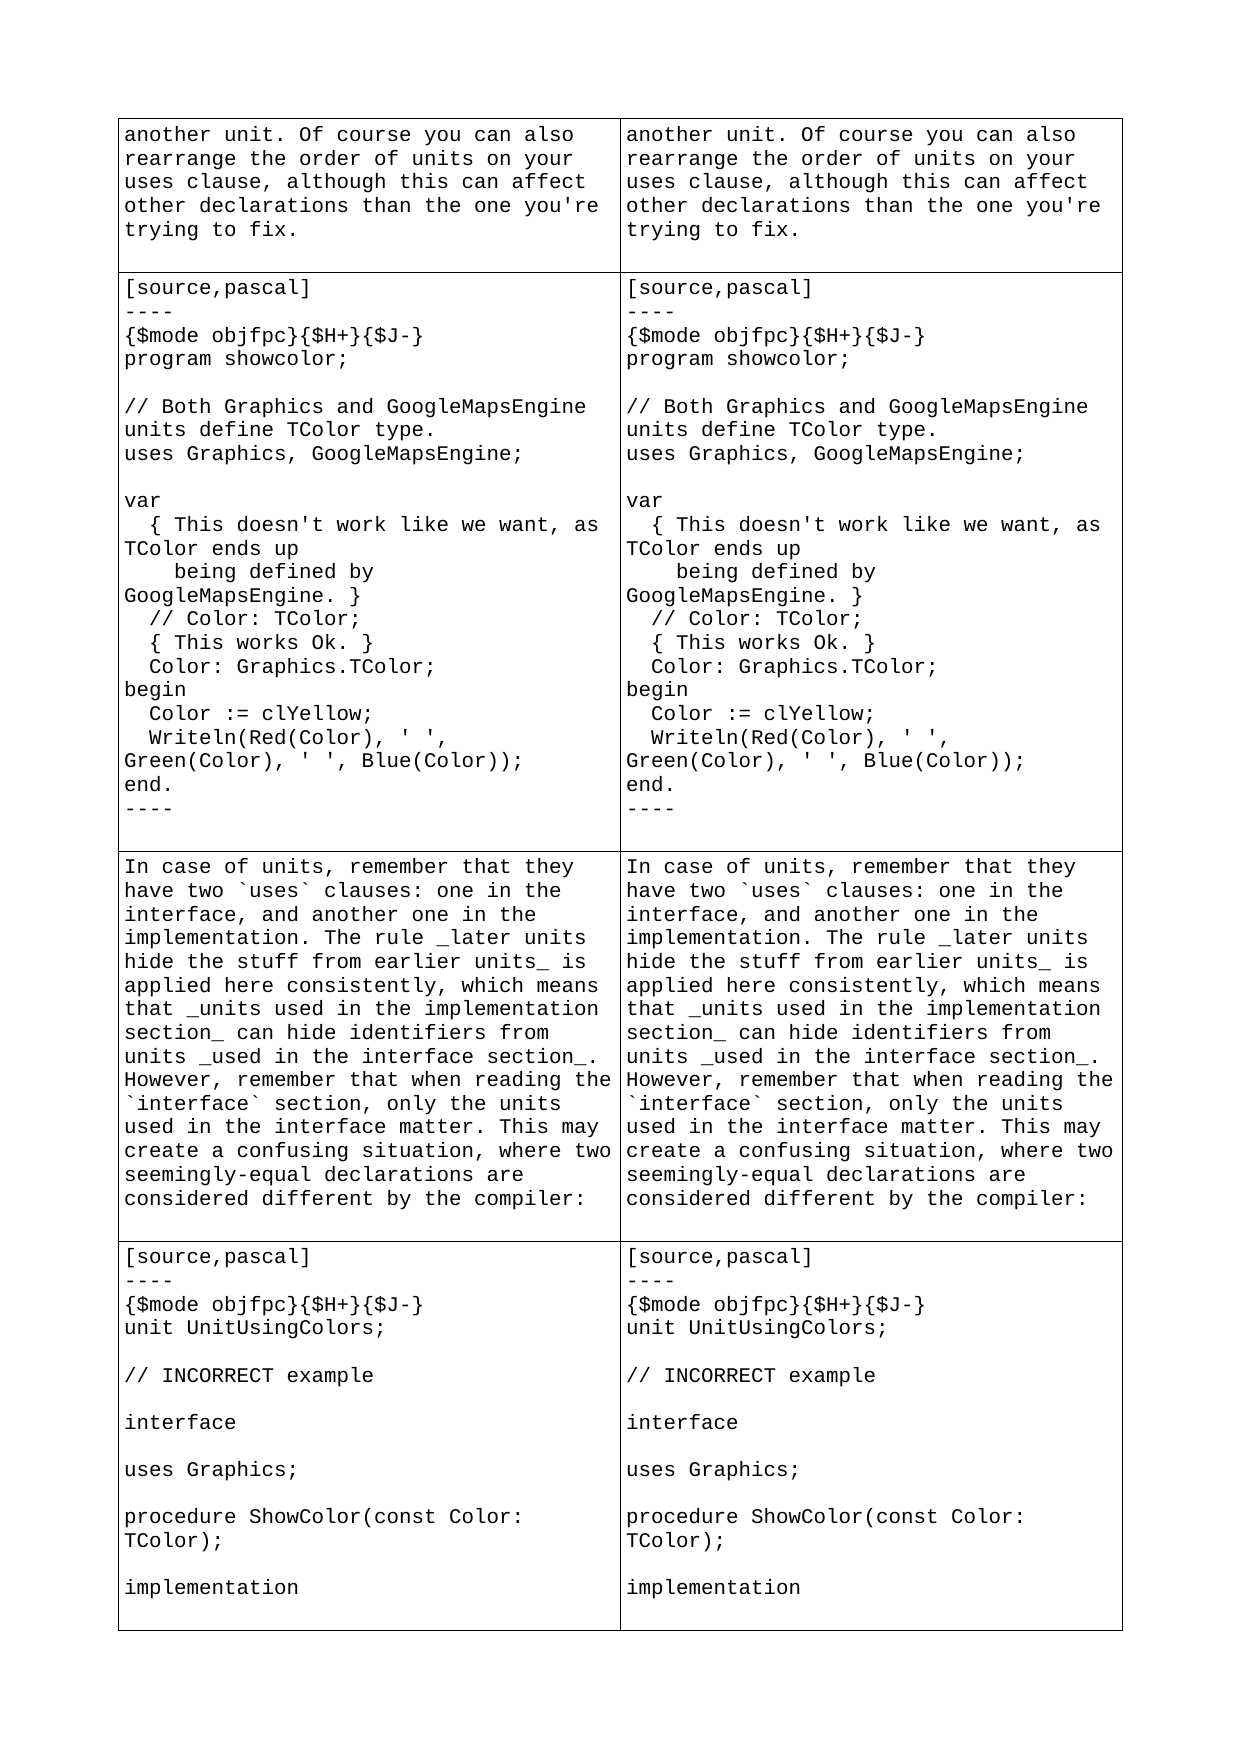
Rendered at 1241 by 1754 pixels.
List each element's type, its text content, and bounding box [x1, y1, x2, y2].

table_cell [source,pascal] ---- {$mode objfpc}{$H+}{$J-} unit UnitUsingColors; // INCORRECT example interface uses Graphics; procedure ShowColor(const Color: TColor); implementation [119, 1242, 620, 1630]
table_cell In case of units, remember that they have two `uses` clauses: one in the interface, and another one in the implementation. The rule _later units hide the stuff from earlier units_ is applied here consistently, which means that _units used in the implementation section_ can hide identifiers from units _used in the interface section_. However, remember that when reading the `interface` section, only the units used in the interface matter. This may create a confusing situation, where two seemingly-equal declarations are considered different by the compiler: [119, 852, 620, 1241]
table_cell [source,pascal] ---- {$mode objfpc}{$H+}{$J-} unit UnitUsingColors; // INCORRECT example interface uses Graphics; procedure ShowColor(const Color: TColor); implementation [621, 1242, 1122, 1630]
table_cell [source,pascal] ---- {$mode objfpc}{$H+}{$J-} program showcolor; // Both Graphics and GoogleMapsEngine units define TColor type. uses Graphics, GoogleMapsEngine; var { This doesn't work like we want, as TColor ends up being defined by GoogleMapsEngine. } // Color: TColor; { This works Ok. } Color: Graphics.TColor; begin Color := clYellow; Writeln(Red(Color), ' ', Green(Color), ' ', Blue(Color)); end. ---- [119, 273, 620, 851]
table_cell [source,pascal] ---- {$mode objfpc}{$H+}{$J-} program showcolor; // Both Graphics and GoogleMapsEngine units define TColor type. uses Graphics, GoogleMapsEngine; var { This doesn't work like we want, as TColor ends up being defined by GoogleMapsEngine. } // Color: TColor; { This works Ok. } Color: Graphics.TColor; begin Color := clYellow; Writeln(Red(Color), ' ', Green(Color), ' ', Blue(Color)); end. ---- [621, 273, 1122, 851]
table_cell another unit. Of course you can also rearrange the order of units on your uses clause, although this can affect other declarations than the one you're trying to fix. [119, 119, 620, 272]
table_cell In case of units, remember that they have two `uses` clauses: one in the interface, and another one in the implementation. The rule _later units hide the stuff from earlier units_ is applied here consistently, which means that _units used in the implementation section_ can hide identifiers from units _used in the interface section_. However, remember that when reading the `interface` section, only the units used in the interface matter. This may create a confusing situation, where two seemingly-equal declarations are considered different by the compiler: [621, 852, 1122, 1241]
table_cell another unit. Of course you can also rearrange the order of units on your uses clause, although this can affect other declarations than the one you're trying to fix. [621, 119, 1122, 272]
